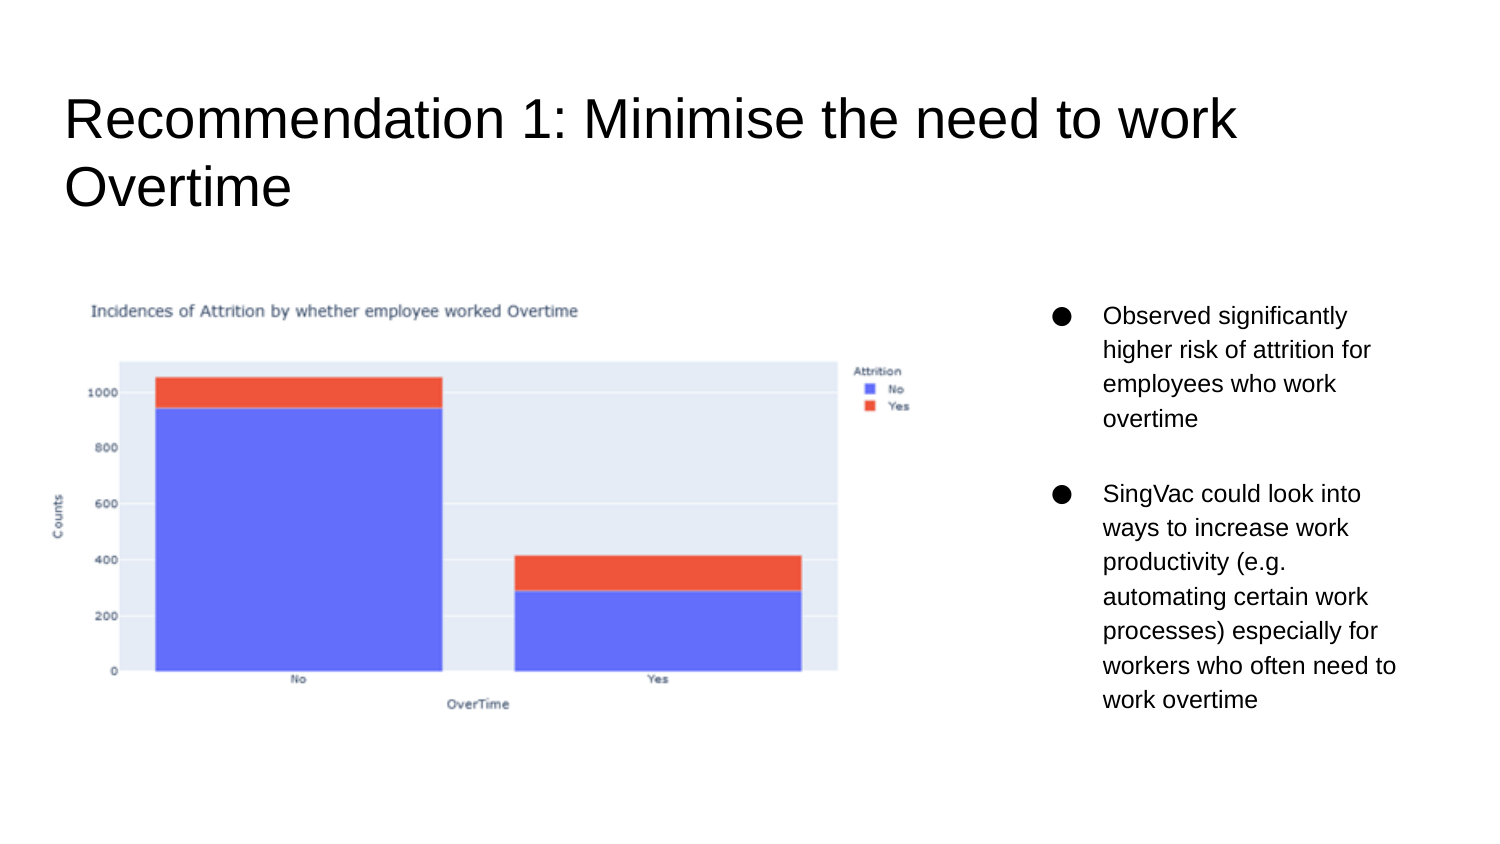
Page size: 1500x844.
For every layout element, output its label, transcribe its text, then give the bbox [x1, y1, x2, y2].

text_box Observed significantly higher risk of attrition for employees who work overtime SingVac could look into ways to increase work productivity (e.g. automating certain work processes) especially for workers who often need to work overtime [1012, 279, 1417, 729]
title Recommendation 1: Minimise the need to work Overtime [49, 67, 1448, 173]
picture [49, 298, 919, 719]
